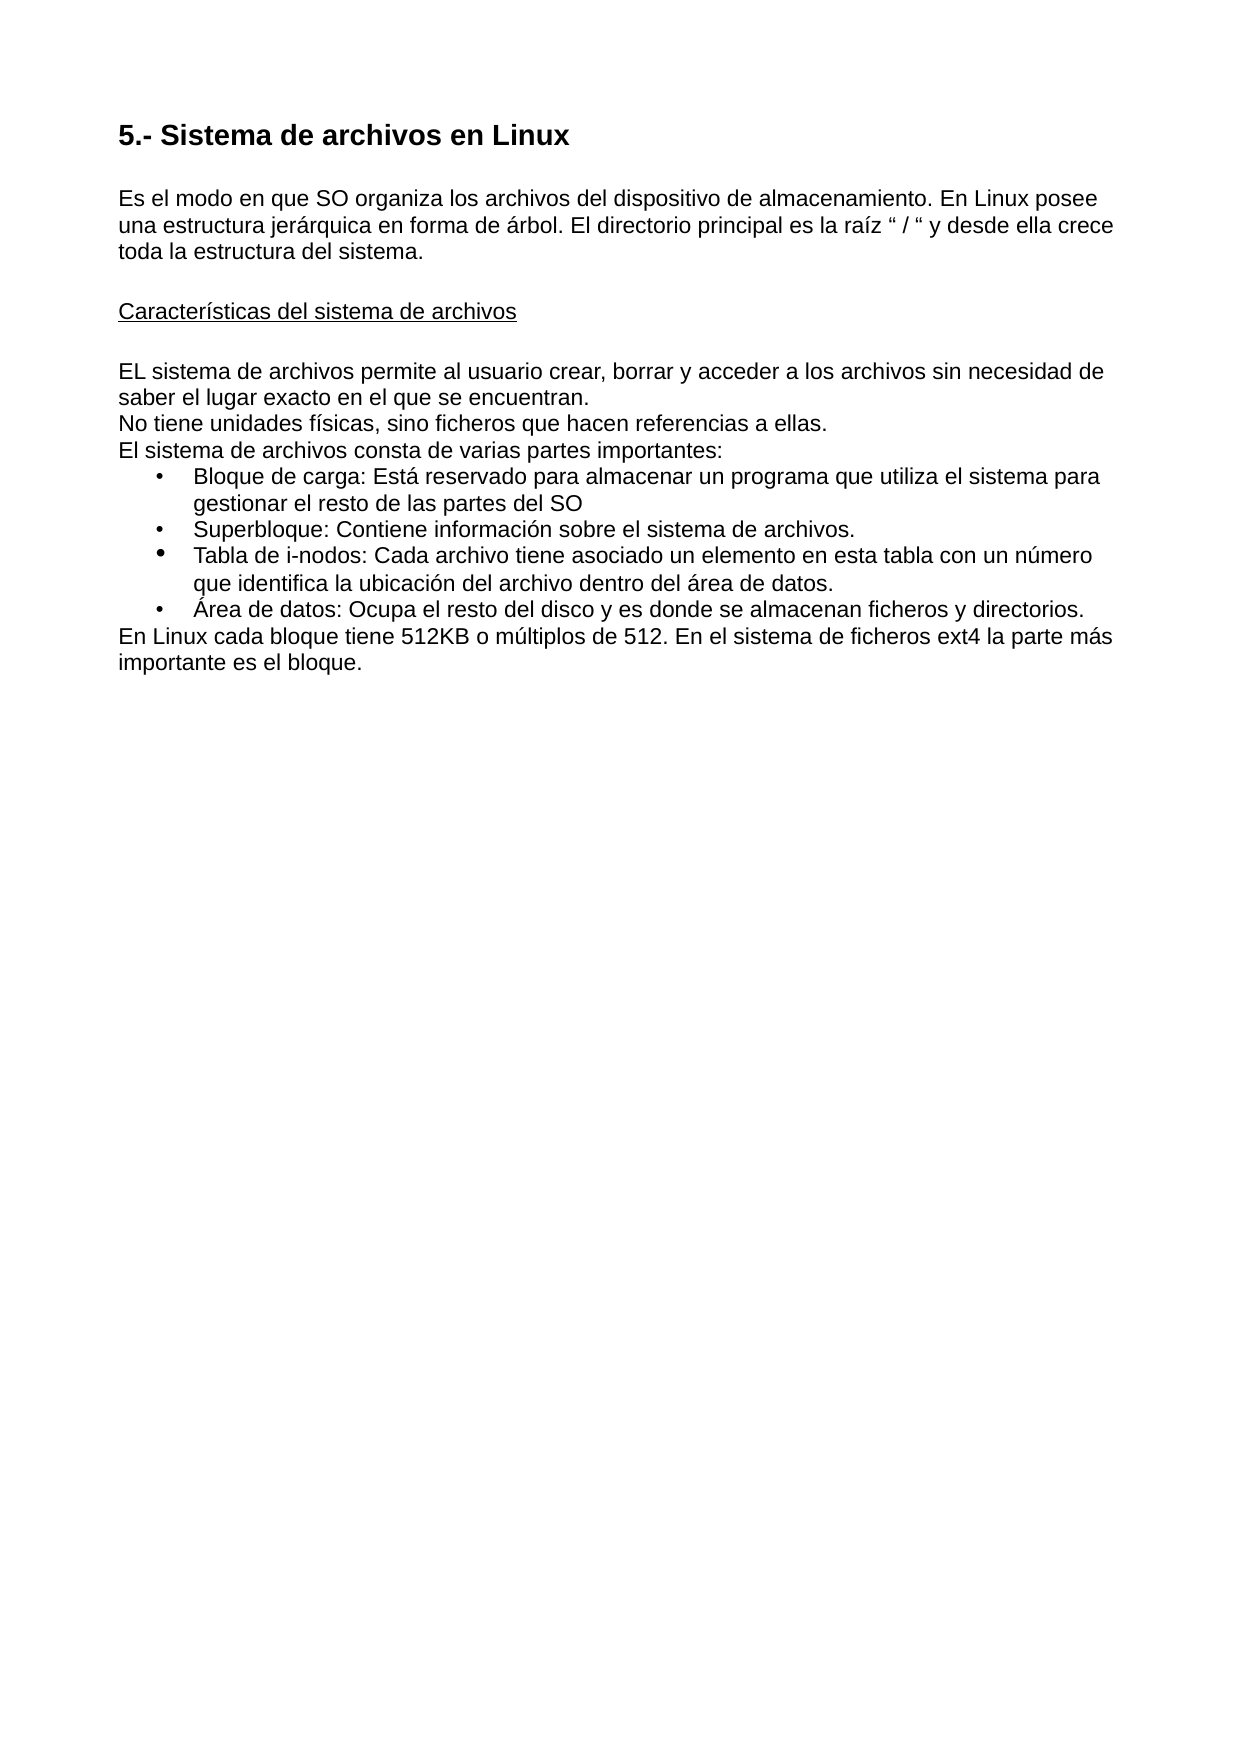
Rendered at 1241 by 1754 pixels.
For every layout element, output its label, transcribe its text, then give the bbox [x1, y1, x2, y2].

list Área de datos: Ocupa el resto del disco y es donde se almacenan ficheros y directorios. [156, 596, 1122, 623]
text En Linux cada bloque tiene 512KB o múltiplos de 512. En el sistema de ficheros ext4 la parte más importante es el bloque. [118, 623, 1122, 675]
text 5.- Sistema de archivos en Linux [118, 118, 1122, 152]
text El sistema de archivos consta de varias partes importantes: [118, 437, 1122, 463]
text No tiene unidades físicas, sino ficheros que hacen referencias a ellas. [118, 410, 1122, 437]
text Es el modo en que SO organiza los archivos del dispositivo de almacenamiento. En Linux posee una estructura jerárquica en forma de árbol. El directorio principal es la raíz “ / “ y desde ella crece toda la estructura del sistema. [118, 185, 1122, 264]
list Bloque de carga: Está reservado para almacenar un programa que utiliza el sistema para gestionar el resto de las partes del SO [156, 463, 1122, 516]
text Características del sistema de archivos [118, 298, 1122, 324]
list Tabla de i-nodos: Cada archivo tiene asociado un elemento en esta tabla con un número que identifica la ubicación del archivo dentro del área de datos. [156, 542, 1122, 596]
list Superbloque: Contiene información sobre el sistema de archivos. [156, 516, 1122, 542]
text EL sistema de archivos permite al usuario crear, borrar y acceder a los archivos sin necesidad de saber el lugar exacto en el que se encuentran. [118, 358, 1122, 410]
